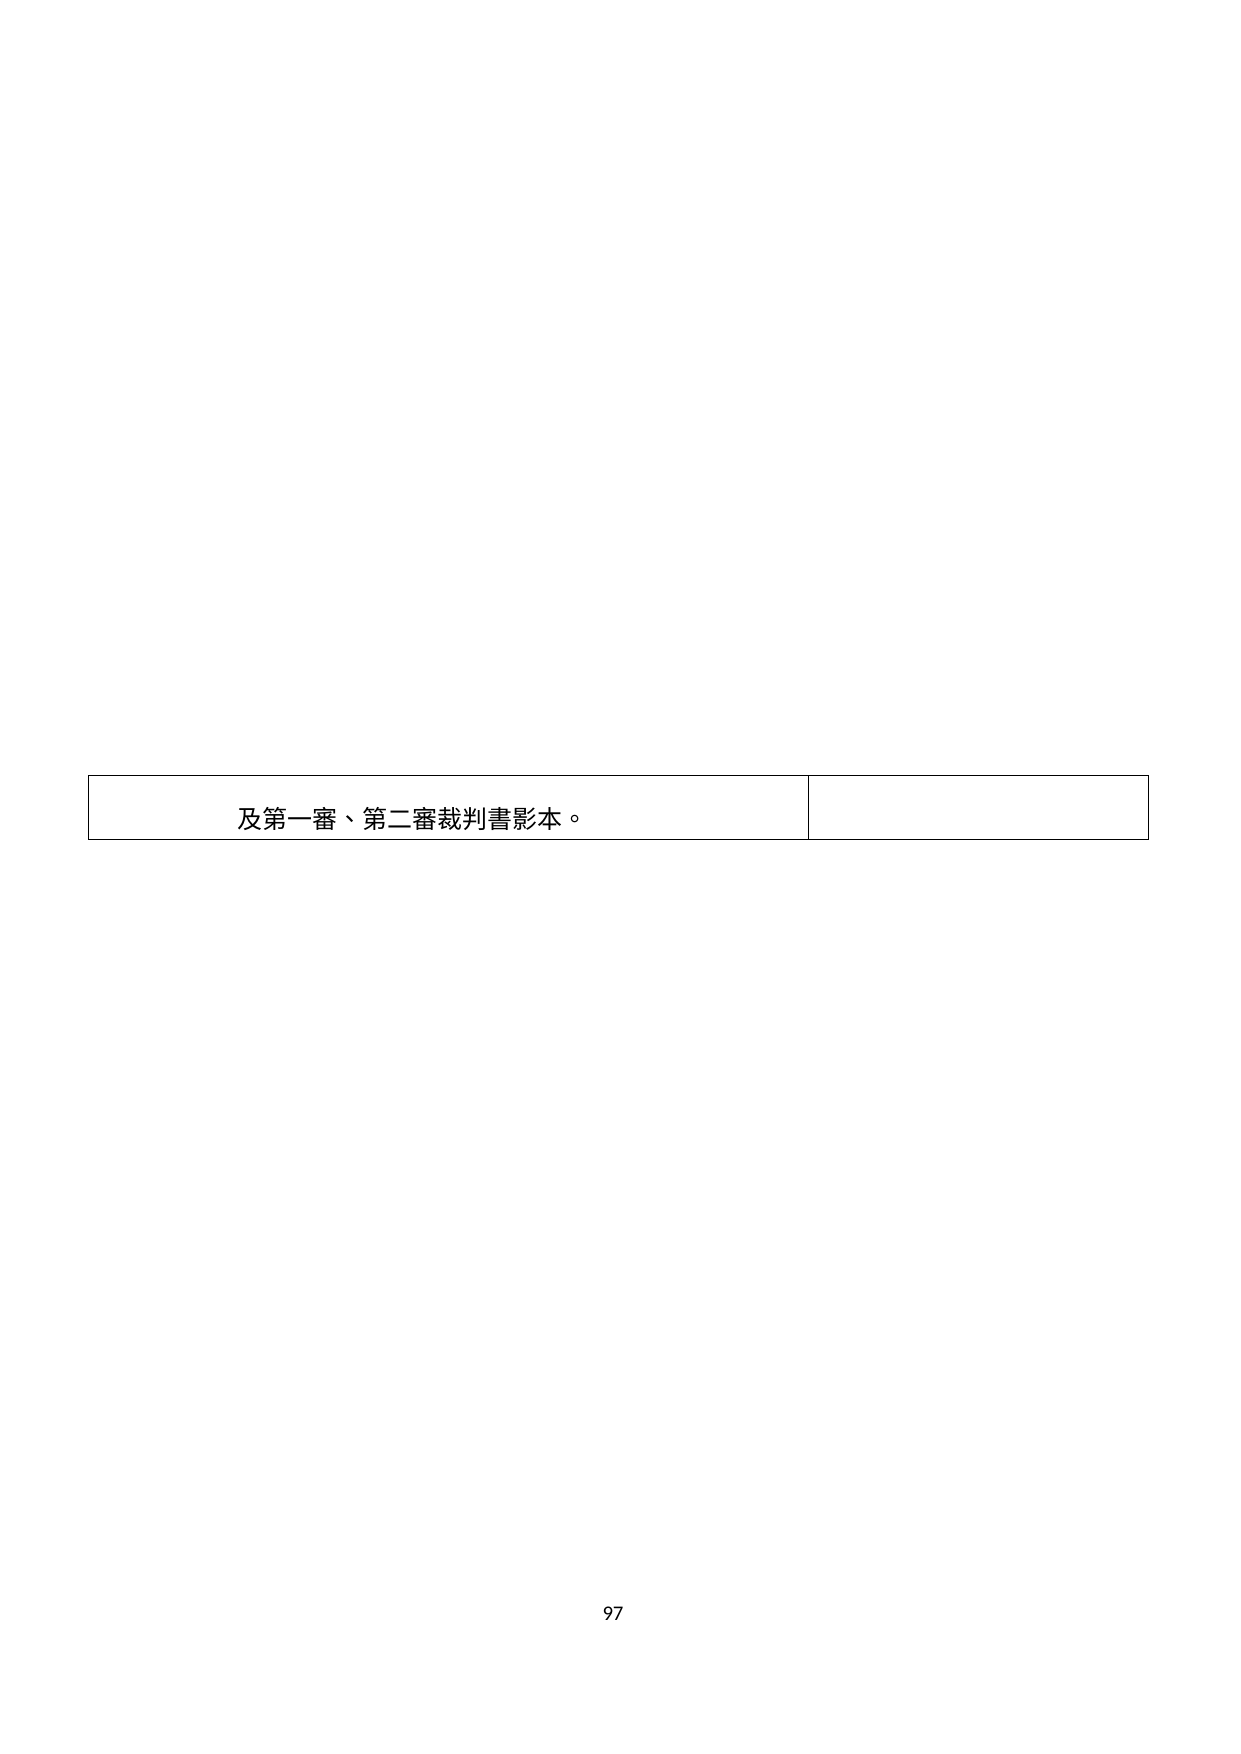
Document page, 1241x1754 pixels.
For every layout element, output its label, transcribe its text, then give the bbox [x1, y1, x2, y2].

table_cell [809, 776, 1148, 838]
table_cell 及第一審、第二審裁判書影本。 [89, 776, 808, 838]
